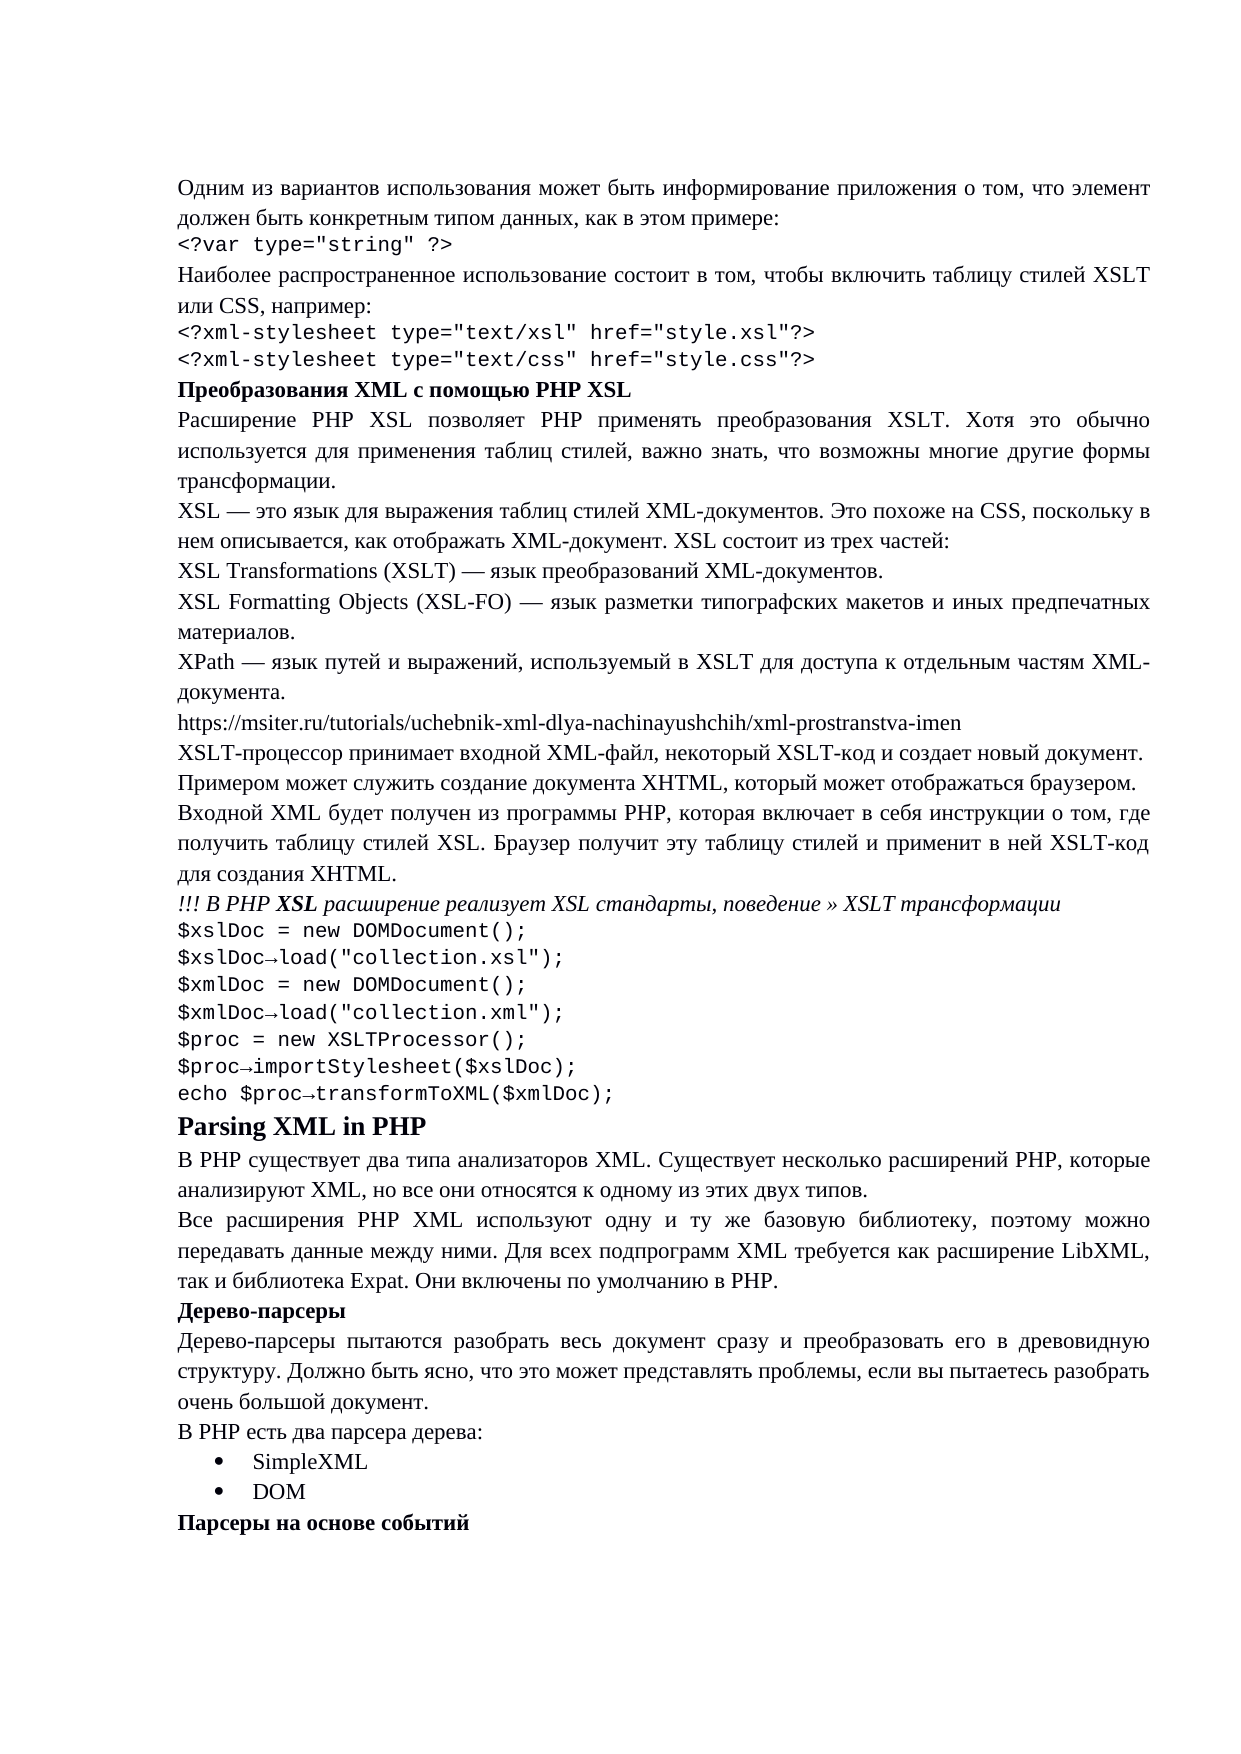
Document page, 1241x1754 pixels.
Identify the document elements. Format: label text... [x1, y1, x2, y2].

text XPath — язык путей и выражений, используемый в XSLT для доступа к отдельным частям XML-документа. [177, 648, 1152, 705]
text $xmlDoc = new DOMDocument(); [177, 974, 1152, 998]
text $xslDoc = new DOMDocument(); [177, 920, 1152, 944]
text <?xml-stylesheet type="text/css" href="style.css"?> [177, 349, 1152, 373]
text Parsing XML in PHP [177, 1110, 1152, 1142]
text <?xml-stylesheet type="text/xsl" href="style.xsl"?> [177, 322, 1152, 346]
text <?var type="string" ?> [177, 234, 1152, 258]
text XSL Transformations (XSLT) — язык преобразований XML-документов. [177, 558, 1152, 584]
text Наиболее распространенное использование состоит в том, чтобы включить таблицу стилей XSLT или CSS, например: [177, 262, 1152, 318]
text Все расширения PHP XML используют одну и ту же базовую библиотеку, поэтому можно передавать данные между ними. Для всех подпрограмм XML требуется как расширение LibXML, так и библиотека Expat. Они включены по умолчанию в PHP. [177, 1207, 1152, 1293]
text Преобразования XML с помощью PHP XSL [177, 376, 1152, 403]
text Входной XML будет получен из программы PHP, которая включает в себя инструкции о том, где получить таблицу стилей XSL. Браузер получит эту таблицу стилей и применит в ней XSLT-код для создания XHTML. [177, 799, 1152, 886]
text В PHP есть два парсера дерева: [177, 1418, 1152, 1444]
text Дерево-парсеры пытаются разобрать весь документ сразу и преобразовать его в древовидную структуру. Должно быть ясно, что это может представлять проблемы, если вы пытаетесь разобрать очень большой документ. [177, 1327, 1152, 1414]
text $xslDoc→load("collection.xsl"); [177, 947, 1152, 971]
text $proc→importStylesheet($xslDoc); [177, 1056, 1152, 1080]
text https://msiter.ru/tutorials/uchebnik-xml-dlya-nachinayushchih/xml-prostranstva-imen [177, 709, 1152, 735]
text В PHP существует два типа анализаторов XML. Существует несколько расширений PHP, которые анализируют XML, но все они относятся к одному из этих двух типов. [177, 1146, 1152, 1203]
text XSLT-процессор принимает входной XML-файл, некоторый XSLT-код и создает новый документ. [177, 739, 1152, 765]
text $proc = new XSLTProcessor(); [177, 1029, 1152, 1052]
text !!! В PHP XSL расширение реализует XSL стандарты, поведение » XSLT трансформации [177, 890, 1152, 916]
text XSL — это язык для выражения таблиц стилей XML-документов. Это похоже на CSS, поскольку в нем описывается, как отображать XML-документ. XSL состоит из трех частей: [177, 497, 1152, 554]
text Одним из вариантов использования может быть информирование приложения о том, что элемент должен быть конкретным типом данных, как в этом примере: [177, 174, 1152, 231]
text $xmlDoc→load("collection.xml"); [177, 1002, 1152, 1025]
list SimpleXML [215, 1448, 1152, 1474]
text Расширение PHP XSL позволяет PHP применять преобразования XSLT. Хотя это обычно используется для применения таблиц стилей, важно знать, что возможны многие другие формы трансформации. [177, 407, 1152, 493]
text Парсеры на основе событий [177, 1509, 1152, 1535]
text Примером может служить создание документа XHTML, который может отображаться браузером. [177, 769, 1152, 795]
list DOM [215, 1478, 1152, 1505]
text echo $proc→transformToXML($xmlDoc); [177, 1083, 1152, 1107]
text Дерево-парсеры [177, 1297, 1152, 1323]
text XSL Formatting Objects (XSL-FO) — язык разметки типографских макетов и иных предпечатных материалов. [177, 588, 1152, 644]
